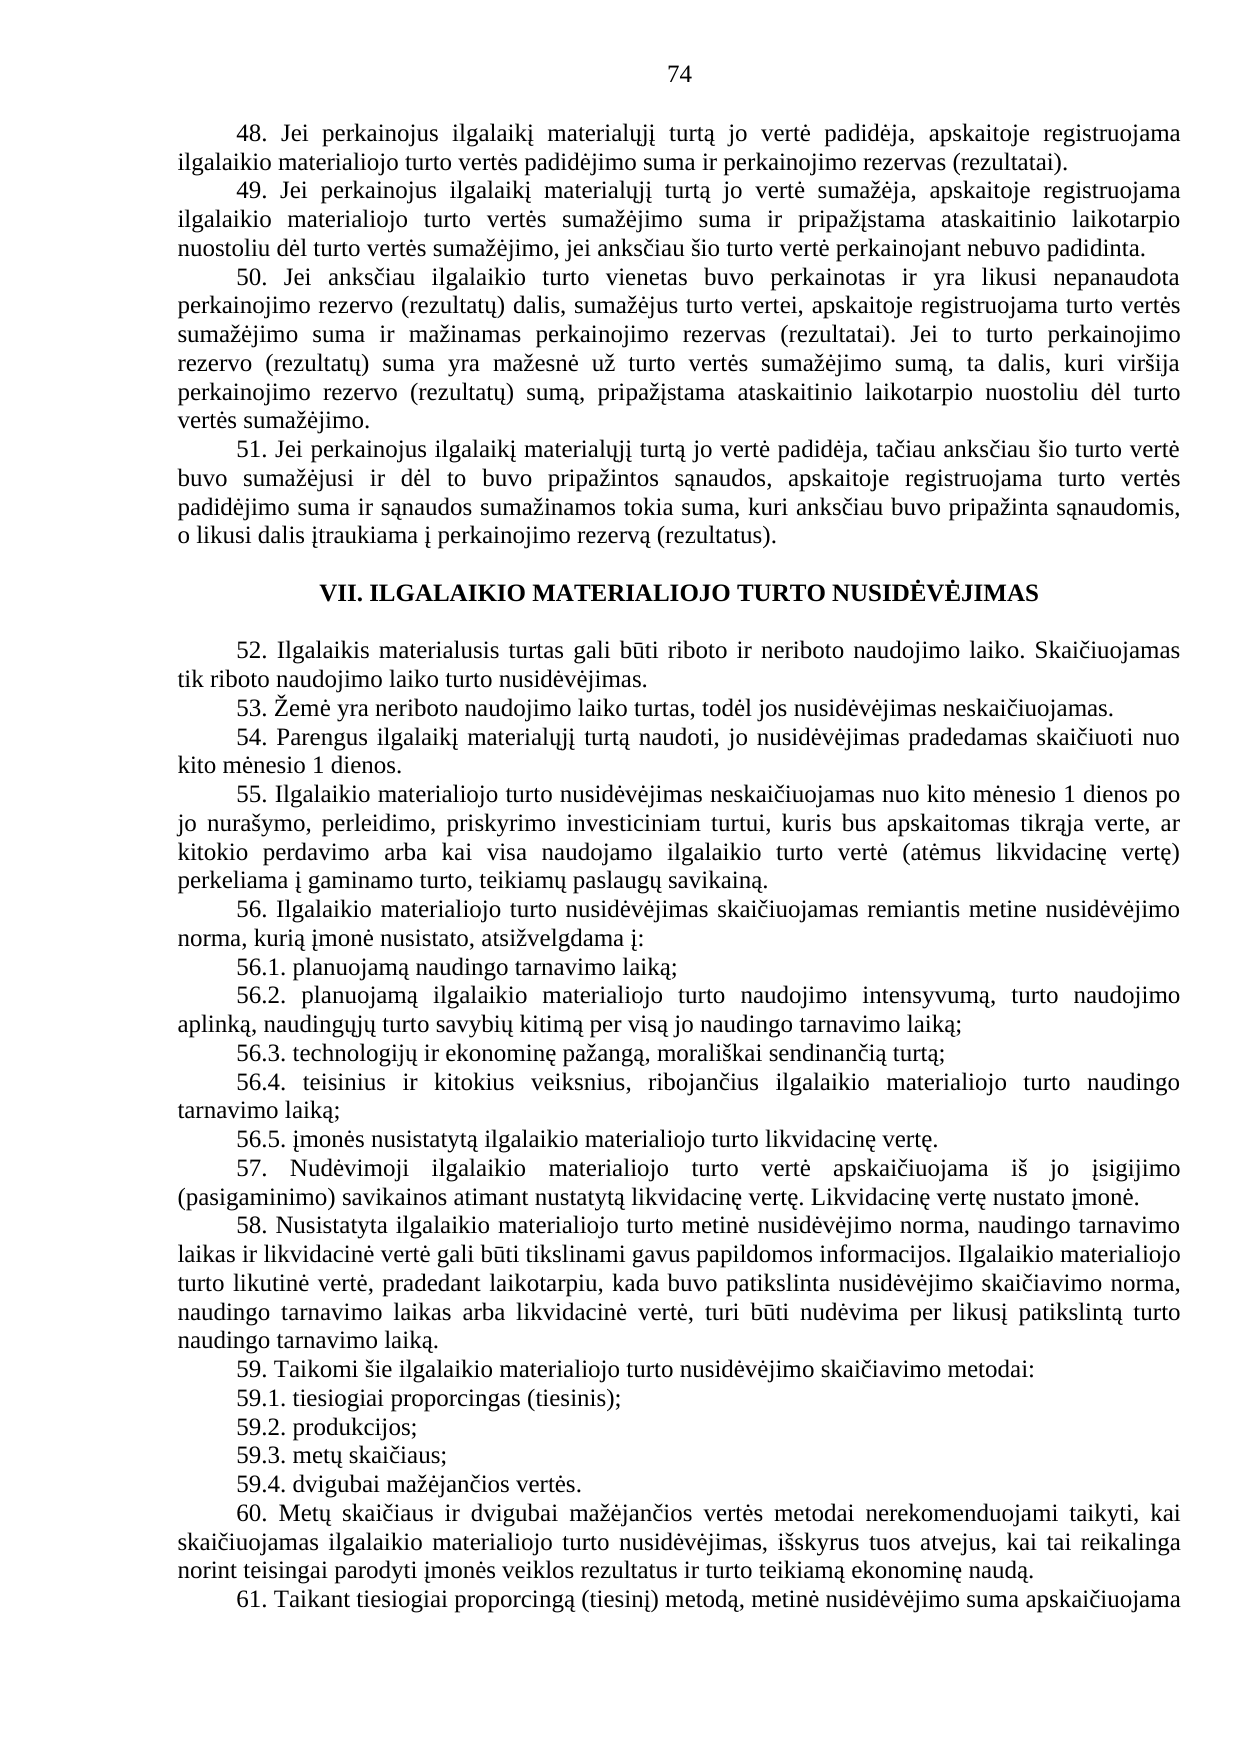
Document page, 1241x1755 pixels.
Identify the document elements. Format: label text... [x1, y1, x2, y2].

text 56.5. įmonės nusistatytą ilgalaikio materialiojo turto likvidacinę vertę. [177, 1124, 1181, 1153]
text 55. Ilgalaikio materialiojo turto nusidėvėjimas neskaičiuojamas nuo kito mėnesio 1 dienos po jo nurašymo, perleidimo, priskyrimo investiciniam turtui, kuris bus apskaitomas tikrąja verte, ar kitokio perdavimo arba kai visa naudojamo ilgalaikio turto vertė (atėmus likvidacinę vertę) perkeliama į gaminamo turto, teikiamų paslaugų savikainą. [177, 779, 1181, 894]
text 59. Taikomi šie ilgalaikio materialiojo turto nusidėvėjimo skaičiavimo metodai: [177, 1354, 1181, 1383]
text 49. Jei perkainojus ilgalaikį materialųjį turtą jo vertė sumažėja, apskaitoje registruojama ilgalaikio materialiojo turto vertės sumažėjimo suma ir pripažįstama ataskaitinio laikotarpio nuostoliu dėl turto vertės sumažėjimo, jei anksčiau šio turto vertė perkainojant nebuvo padidinta. [177, 176, 1181, 262]
text 50. Jei anksčiau ilgalaikio turto vienetas buvo perkainotas ir yra likusi nepanaudota perkainojimo rezervo (rezultatų) dalis, sumažėjus turto vertei, apskaitoje registruojama turto vertės sumažėjimo suma ir mažinamas perkainojimo rezervas (rezultatai). Jei to turto perkainojimo rezervo (rezultatų) suma yra mažesnė už turto vertės sumažėjimo sumą, ta dalis, kuri viršija perkainojimo rezervo (rezultatų) sumą, pripažįstama ataskaitinio laikotarpio nuostoliu dėl turto vertės sumažėjimo. [177, 262, 1181, 434]
text VII. ILGALAIKIO MATERIALIOJO TURTO NUSIDĖVĖJIMAS [177, 578, 1181, 607]
text 59.2. produkcijos; [177, 1412, 1181, 1441]
text 56.2. planuojamą ilgalaikio materialiojo turto naudojimo intensyvumą, turto naudojimo aplinką, naudingųjų turto savybių kitimą per visą jo naudingo tarnavimo laiką; [177, 981, 1181, 1038]
text 53. Žemė yra neriboto naudojimo laiko turtas, todėl jos nusidėvėjimas neskaičiuojamas. [177, 693, 1181, 722]
text 58. Nusistatyta ilgalaikio materialiojo turto metinė nusidėvėjimo norma, naudingo tarnavimo laikas ir likvidacinė vertė gali būti tikslinami gavus papildomos informacijos. Ilgalaikio materialiojo turto likutinė vertė, pradedant laikotarpiu, kada buvo patikslinta nusidėvėjimo skaičiavimo norma, naudingo tarnavimo laikas arba likvidacinė vertė, turi būti nudėvima per likusį patikslintą turto naudingo tarnavimo laiką. [177, 1211, 1181, 1354]
text 51. Jei perkainojus ilgalaikį materialųjį turtą jo vertė padidėja, tačiau anksčiau šio turto vertė buvo sumažėjusi ir dėl to buvo pripažintos sąnaudos, apskaitoje registruojama turto vertės padidėjimo suma ir sąnaudos sumažinamos tokia suma, kuri anksčiau buvo pripažinta sąnaudomis, o likusi dalis įtraukiama į perkainojimo rezervą (rezultatus). [177, 434, 1181, 549]
text 56.1. planuojamą naudingo tarnavimo laiką; [177, 952, 1181, 981]
text 56. Ilgalaikio materialiojo turto nusidėvėjimas skaičiuojamas remiantis metine nusidėvėjimo norma, kurią įmonė nusistato, atsižvelgdama į: [177, 894, 1181, 952]
text 52. Ilgalaikis materialusis turtas gali būti riboto ir neriboto naudojimo laiko. Skaičiuojamas tik riboto naudojimo laiko turto nusidėvėjimas. [177, 636, 1181, 693]
text 59.3. metų skaičiaus; [177, 1441, 1181, 1469]
text 48. Jei perkainojus ilgalaikį materialųjį turtą jo vertė padidėja, apskaitoje registruojama ilgalaikio materialiojo turto vertės padidėjimo suma ir perkainojimo rezervas (rezultatai). [177, 118, 1181, 176]
text 54. Parengus ilgalaikį materialųjį turtą naudoti, jo nusidėvėjimas pradedamas skaičiuoti nuo kito mėnesio 1 dienos. [177, 722, 1181, 779]
text 61. Taikant tiesiogiai proporcingą (tiesinį) metodą, metinė nusidėvėjimo suma apskaičiuojama [177, 1584, 1181, 1613]
text 60. Metų skaičiaus ir dvigubai mažėjančios vertės metodai nerekomenduojami taikyti, kai skaičiuojamas ilgalaikio materialiojo turto nusidėvėjimas, išskyrus tuos atvejus, kai tai reikalinga norint teisingai parodyti įmonės veiklos rezultatus ir turto teikiamą ekonominę naudą. [177, 1498, 1181, 1584]
text 56.3. technologijų ir ekonominę pažangą, morališkai sendinančią turtą; [177, 1038, 1181, 1067]
text 56.4. teisinius ir kitokius veiksnius, ribojančius ilgalaikio materialiojo turto naudingo tarnavimo laiką; [177, 1067, 1181, 1124]
text 59.1. tiesiogiai proporcingas (tiesinis); [177, 1383, 1181, 1412]
text 59.4. dvigubai mažėjančios vertės. [177, 1469, 1181, 1498]
text 57. Nudėvimoji ilgalaikio materialiojo turto vertė apskaičiuojama iš jo įsigijimo (pasigaminimo) savikainos atimant nustatytą likvidacinę vertę. Likvidacinę vertę nustato įmonė. [177, 1153, 1181, 1211]
